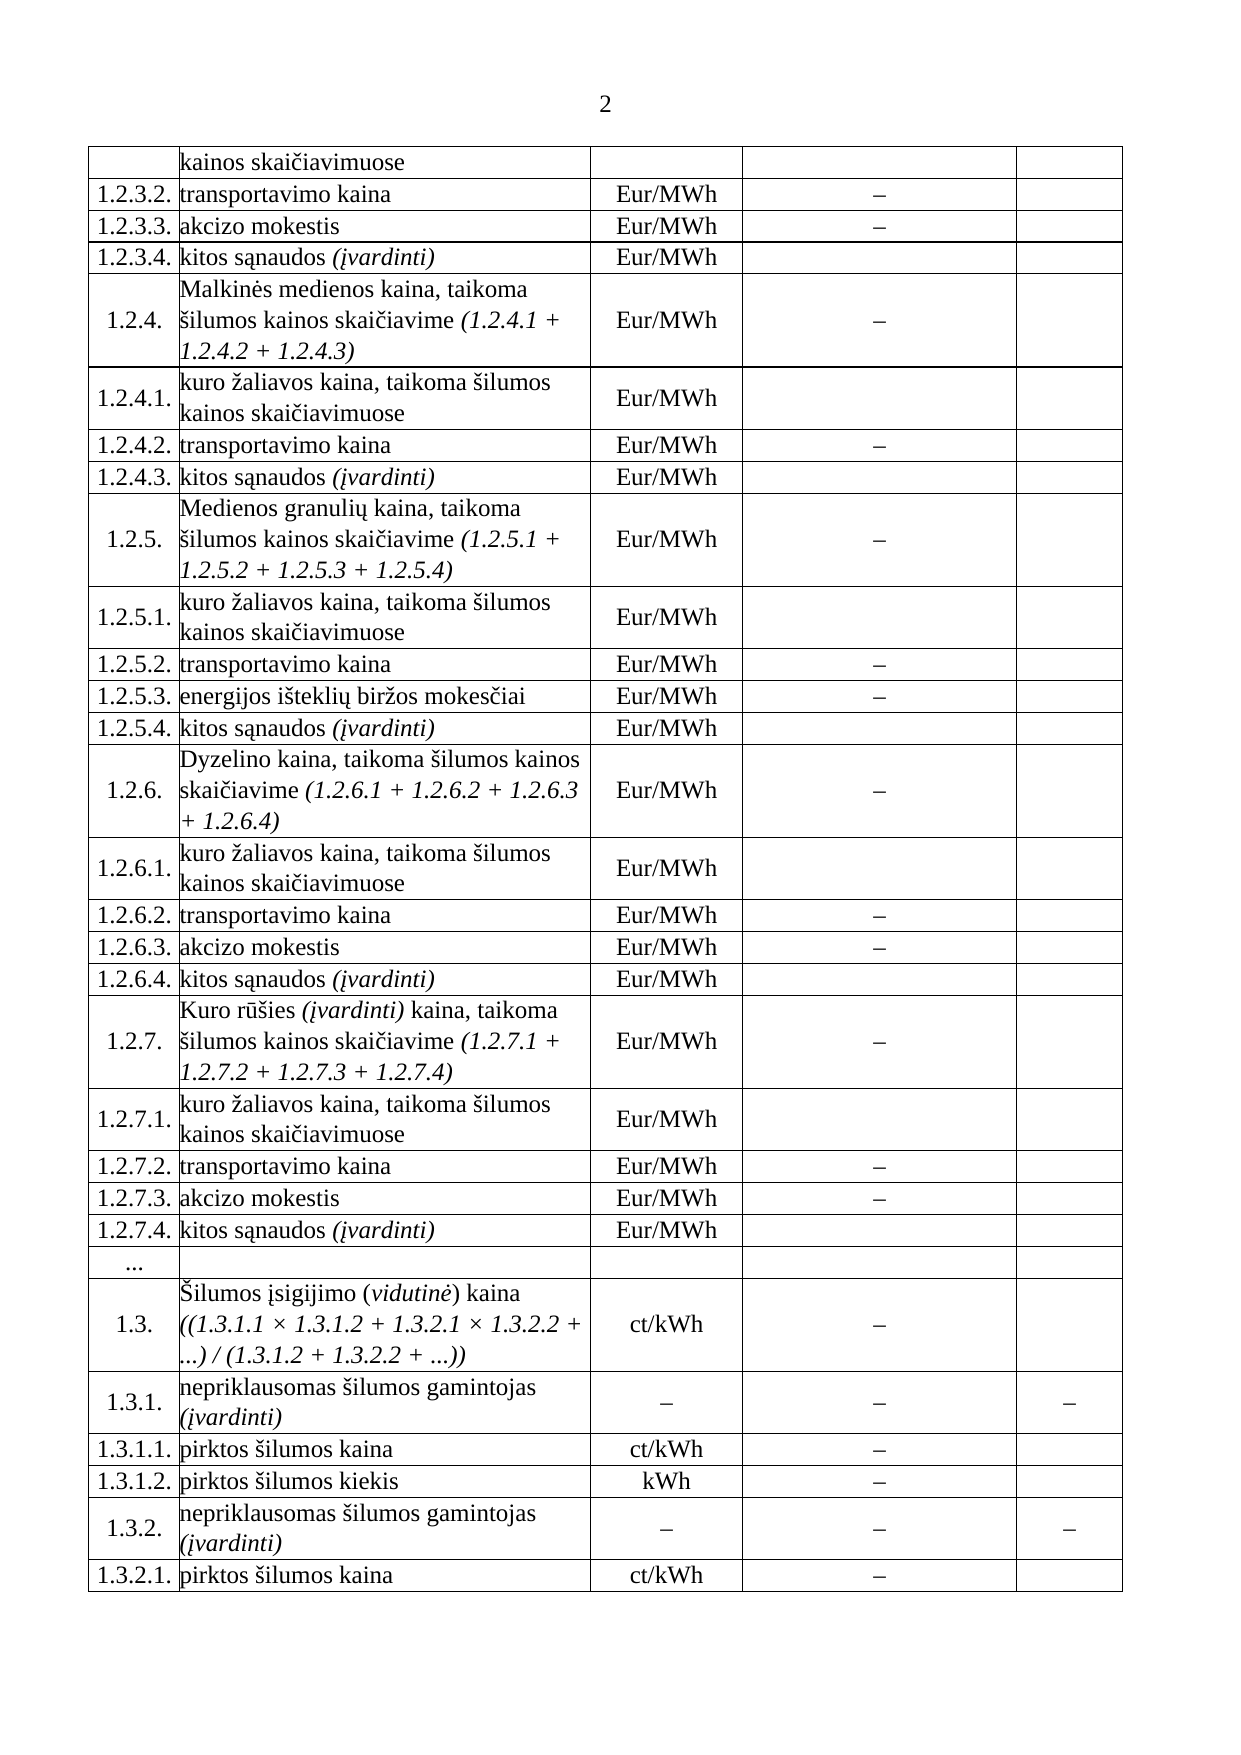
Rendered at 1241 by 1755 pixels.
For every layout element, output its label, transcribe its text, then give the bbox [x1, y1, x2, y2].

table_cell [1017, 243, 1122, 273]
table_cell [743, 147, 1016, 178]
table_cell [1017, 745, 1122, 837]
table_cell kuro žaliavos kaina, taikoma šilumos kainos skaičiavimuose [180, 1089, 590, 1150]
table_cell kitos sąnaudos (įvardinti) [180, 243, 590, 273]
table_cell 1.2.3.3. [89, 211, 179, 241]
table_cell – [743, 1466, 1016, 1497]
table_cell 1.3. [89, 1279, 179, 1371]
table_cell transportavimo kaina [180, 900, 590, 931]
table_cell 1.2.7.4. [89, 1215, 179, 1246]
table_cell nepriklausomas šilumos gamintojas (įvardinti) [180, 1498, 590, 1559]
table_cell – [743, 1183, 1016, 1214]
table_cell [1017, 713, 1122, 743]
table_cell 1.2.7.1. [89, 1089, 179, 1150]
table_cell [1017, 996, 1122, 1088]
table_cell – [743, 745, 1016, 837]
table_cell Eur/MWh [591, 713, 742, 743]
table_cell 1.2.6.4. [89, 964, 179, 994]
table_cell [1017, 1247, 1122, 1277]
table_cell – [743, 932, 1016, 963]
table_cell – [743, 430, 1016, 461]
table_cell [1017, 1151, 1122, 1182]
table_cell [1017, 681, 1122, 712]
table_cell [1017, 274, 1122, 366]
table_cell – [743, 1434, 1016, 1465]
table_cell energijos išteklių biržos mokesčiai [180, 681, 590, 712]
table_cell [743, 713, 1016, 743]
table_cell – [743, 1498, 1016, 1559]
table_cell [1017, 1279, 1122, 1371]
table_cell 1.2.4.2. [89, 430, 179, 461]
table_cell 1.2.5. [89, 494, 179, 586]
table_cell Šilumos įsigijimo (vidutinė) kaina ((1.3.1.1 × 1.3.1.2 + 1.3.2.1 × 1.3.2.2 + ...) / (1.3.1.2 + 1.3.2.2 + ...)) [180, 1279, 590, 1371]
table_cell 1.3.1.1. [89, 1434, 179, 1465]
table_cell [1017, 368, 1122, 429]
table_cell kitos sąnaudos (įvardinti) [180, 462, 590, 492]
table_cell [1017, 494, 1122, 586]
table_cell kuro žaliavos kaina, taikoma šilumos kainos skaičiavimuose [180, 838, 590, 899]
table_cell – [743, 179, 1016, 210]
table_cell [1017, 964, 1122, 994]
table_cell Eur/MWh [591, 494, 742, 586]
table_cell 1.3.2. [89, 1498, 179, 1559]
table_cell Eur/MWh [591, 838, 742, 899]
table_cell [1017, 1183, 1122, 1214]
table_cell [1017, 211, 1122, 241]
table_cell – [743, 996, 1016, 1088]
table_cell – [743, 900, 1016, 931]
table_cell 1.3.2.1. [89, 1560, 179, 1591]
table_cell [743, 1215, 1016, 1246]
table_cell nepriklausomas šilumos gamintojas (įvardinti) [180, 1372, 590, 1433]
table_cell Eur/MWh [591, 932, 742, 963]
table_cell pirktos šilumos kaina [180, 1560, 590, 1591]
table_cell 1.2.6. [89, 745, 179, 837]
table_cell Eur/MWh [591, 996, 742, 1088]
table_cell [1017, 462, 1122, 492]
table_cell Eur/MWh [591, 745, 742, 837]
table_cell ... [89, 1247, 179, 1277]
table_cell 1.2.6.3. [89, 932, 179, 963]
table_cell 1.3.1.2. [89, 1466, 179, 1497]
table_cell kitos sąnaudos (įvardinti) [180, 1215, 590, 1246]
table_cell ct/kWh [591, 1560, 742, 1591]
table_cell [743, 964, 1016, 994]
table_cell pirktos šilumos kaina [180, 1434, 590, 1465]
table_cell akcizo mokestis [180, 932, 590, 963]
table_cell [1017, 1089, 1122, 1150]
table_cell 1.2.4.3. [89, 462, 179, 492]
table_cell Eur/MWh [591, 211, 742, 241]
table_cell [1017, 587, 1122, 648]
table_cell – [743, 1151, 1016, 1182]
table_cell – [743, 649, 1016, 680]
table_cell Eur/MWh [591, 243, 742, 273]
table_cell [1017, 147, 1122, 178]
table_cell – [743, 494, 1016, 586]
table_cell Eur/MWh [591, 681, 742, 712]
table_cell transportavimo kaina [180, 430, 590, 461]
table_cell – [1017, 1498, 1122, 1559]
table_cell 1.2.6.1. [89, 838, 179, 899]
table_cell Eur/MWh [591, 462, 742, 492]
table_cell Eur/MWh [591, 430, 742, 461]
table_cell 1.2.4.1. [89, 368, 179, 429]
table_cell 1.2.7.3. [89, 1183, 179, 1214]
table_cell 1.2.5.1. [89, 587, 179, 648]
table_cell ct/kWh [591, 1279, 742, 1371]
table_cell [743, 587, 1016, 648]
table_cell [1017, 1560, 1122, 1591]
table_cell Malkinės medienos kaina, taikoma šilumos kainos skaičiavime (1.2.4.1 + 1.2.4.2 + 1.2.4.3) [180, 274, 590, 366]
table_cell 1.2.5.4. [89, 713, 179, 743]
table_cell [89, 147, 179, 178]
table_cell 1.2.3.2. [89, 179, 179, 210]
table_cell pirktos šilumos kiekis [180, 1466, 590, 1497]
table_cell [591, 147, 742, 178]
table_cell Eur/MWh [591, 587, 742, 648]
table_cell 1.2.7.2. [89, 1151, 179, 1182]
table_cell [1017, 900, 1122, 931]
table_cell Eur/MWh [591, 649, 742, 680]
table_cell [591, 1247, 742, 1277]
table_cell Eur/MWh [591, 368, 742, 429]
table_cell 1.2.5.2. [89, 649, 179, 680]
table_cell [1017, 1466, 1122, 1497]
table_cell Eur/MWh [591, 1089, 742, 1150]
table_cell – [743, 681, 1016, 712]
table_cell [1017, 1215, 1122, 1246]
table_cell Medienos granulių kaina, taikoma šilumos kainos skaičiavime (1.2.5.1 + 1.2.5.2 + 1.2.5.3 + 1.2.5.4) [180, 494, 590, 586]
table_cell – [743, 211, 1016, 241]
table_cell kWh [591, 1466, 742, 1497]
table_cell [743, 1089, 1016, 1150]
table_cell kuro žaliavos kaina, taikoma šilumos kainos skaičiavimuose [180, 587, 590, 648]
table_cell kuro žaliavos kaina, taikoma šilumos kainos skaičiavimuose [180, 368, 590, 429]
table_cell [743, 838, 1016, 899]
table_cell kitos sąnaudos (įvardinti) [180, 964, 590, 994]
table_cell [743, 1247, 1016, 1277]
table_cell 1.2.6.2. [89, 900, 179, 931]
table_cell [743, 243, 1016, 273]
table_cell 1.2.4. [89, 274, 179, 366]
table_cell Eur/MWh [591, 900, 742, 931]
table_cell [180, 1247, 590, 1277]
table_cell 1.2.3.4. [89, 243, 179, 273]
table_cell ct/kWh [591, 1434, 742, 1465]
table_cell – [743, 1279, 1016, 1371]
table_cell transportavimo kaina [180, 1151, 590, 1182]
table_cell – [591, 1498, 742, 1559]
table_cell [1017, 649, 1122, 680]
table_cell transportavimo kaina [180, 649, 590, 680]
table_cell [1017, 179, 1122, 210]
table_cell Eur/MWh [591, 1151, 742, 1182]
table_cell kainos skaičiavimuose [180, 147, 590, 178]
table_cell [743, 368, 1016, 429]
table_cell [1017, 932, 1122, 963]
table_cell Dyzelino kaina, taikoma šilumos kainos skaičiavime (1.2.6.1 + 1.2.6.2 + 1.2.6.3 + 1.2.6.4) [180, 745, 590, 837]
table_cell [1017, 838, 1122, 899]
table_cell Eur/MWh [591, 274, 742, 366]
table_cell [1017, 1434, 1122, 1465]
table_cell – [1017, 1372, 1122, 1433]
table_cell 1.3.1. [89, 1372, 179, 1433]
table_cell Eur/MWh [591, 964, 742, 994]
table_cell – [743, 1372, 1016, 1433]
table_cell [743, 462, 1016, 492]
table_cell Eur/MWh [591, 179, 742, 210]
table_cell kitos sąnaudos (įvardinti) [180, 713, 590, 743]
table_cell akcizo mokestis [180, 1183, 590, 1214]
table_cell Eur/MWh [591, 1183, 742, 1214]
table_cell – [743, 274, 1016, 366]
table_cell akcizo mokestis [180, 211, 590, 241]
table_cell transportavimo kaina [180, 179, 590, 210]
table_cell 1.2.5.3. [89, 681, 179, 712]
table_cell 1.2.7. [89, 996, 179, 1088]
table_cell Eur/MWh [591, 1215, 742, 1246]
table_cell Kuro rūšies (įvardinti) kaina, taikoma šilumos kainos skaičiavime (1.2.7.1 + 1.2.7.2 + 1.2.7.3 + 1.2.7.4) [180, 996, 590, 1088]
table_cell – [591, 1372, 742, 1433]
table_cell – [743, 1560, 1016, 1591]
table_cell [1017, 430, 1122, 461]
